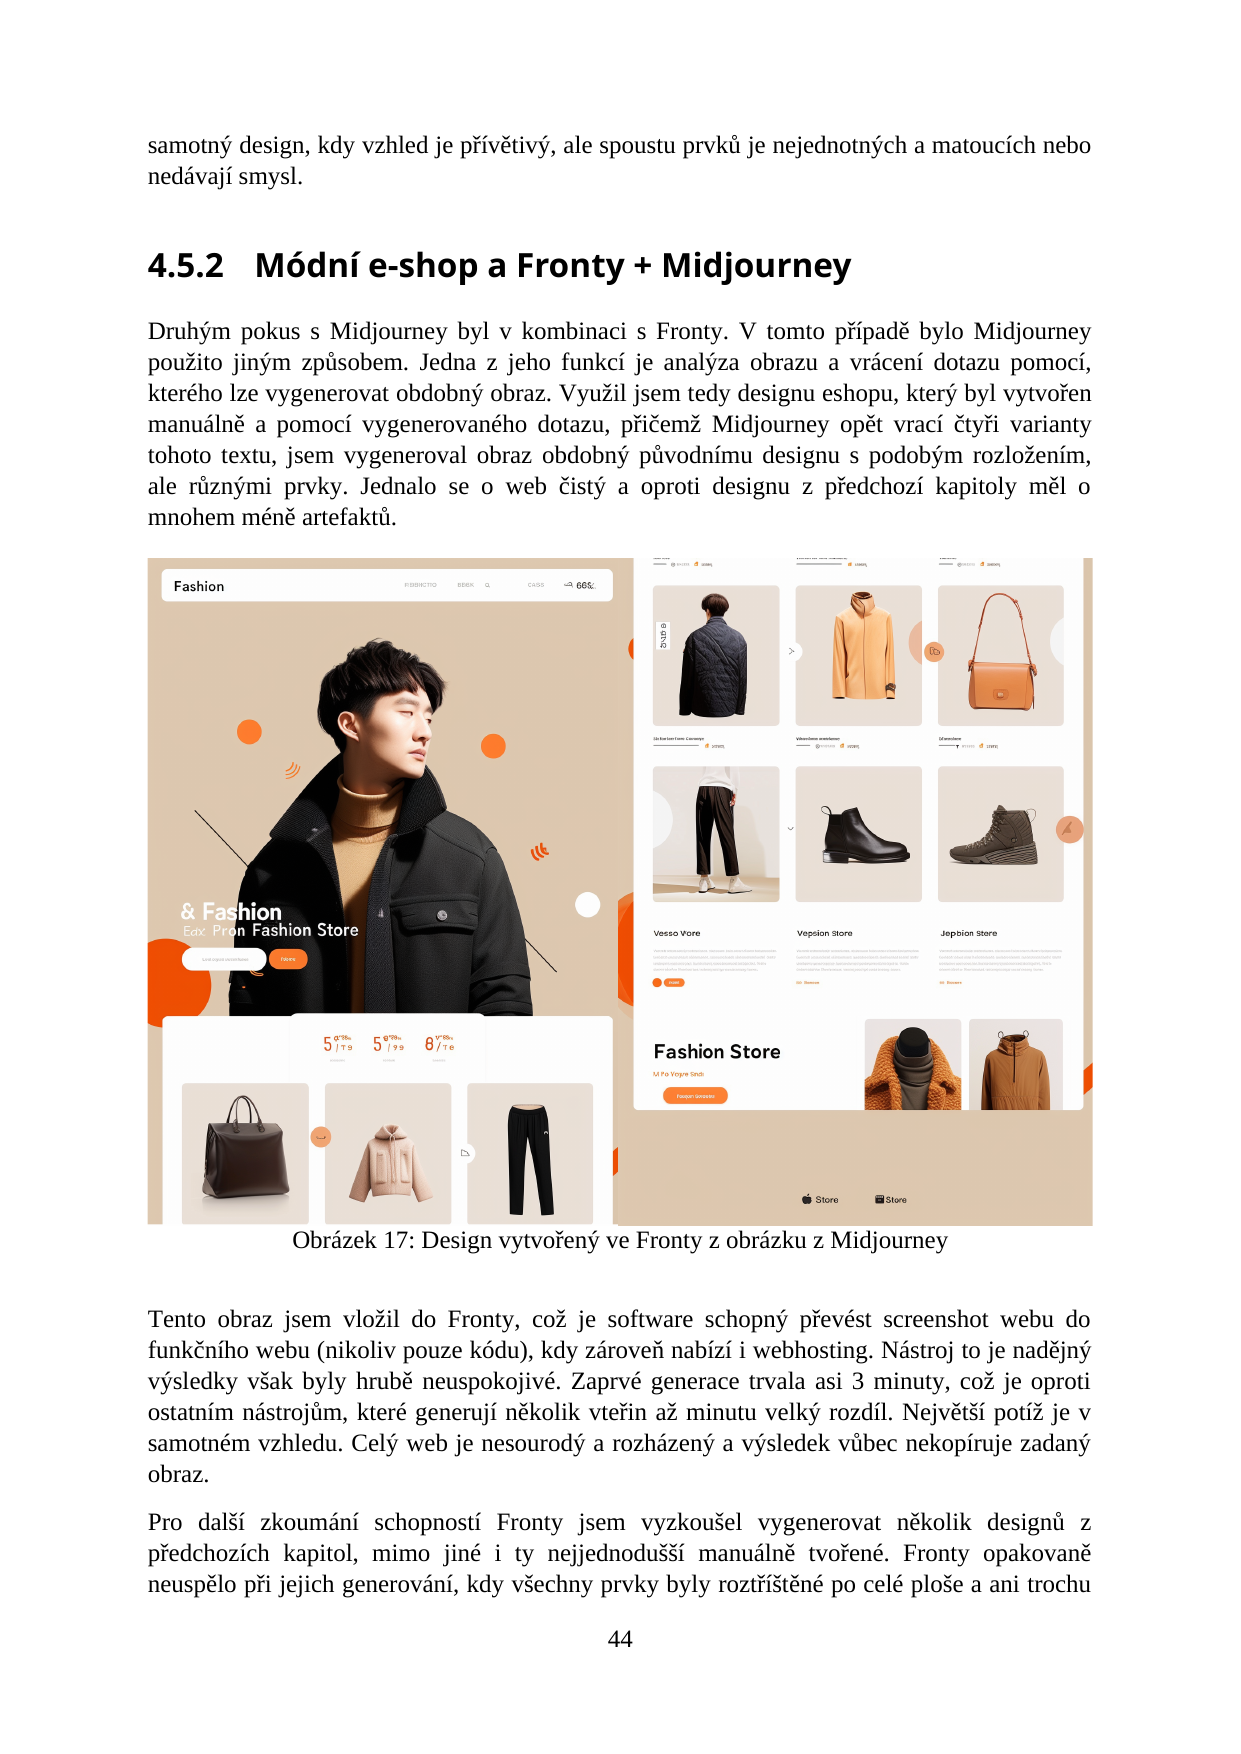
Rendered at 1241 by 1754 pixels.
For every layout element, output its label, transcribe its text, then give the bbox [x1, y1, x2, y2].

text Pro další zkoumání schopností Fronty jsem vyzkoušel vygenerovat několik designů z předchozích kapitol, mimo jiné i ty nejjednodušší manuálně tvořené. Fronty opakovaně neuspělo při jejich generování, kdy všechny prvky byly roztříštěné po celé ploše a ani trochu [148, 1507, 1092, 1598]
picture [147, 558, 1093, 1226]
text Druhým pokus s Midjourney byl v kombinaci s Fronty. V tomto případě bylo Midjourney použito jiným způsobem. Jedna z jeho funkcí je analýza obrazu a vrácení dotazu pomocí, kterého lze vygenerovat obdobný obraz. Využil jsem tedy designu eshopu, který byl vytvořen manuálně a pomocí vygenerovaného dotazu, přičemž Midjourney opět vrací čtyři varianty tohoto textu, jsem vygeneroval obraz obdobný původnímu designu s podobým rozložením, ale různými prvky. Jednalo se o web čistý a oproti designu z předchozí kapitoly měl o mnohem méně artefaktů. [148, 316, 1092, 531]
subtitle Módní e-shop a Fronty + Midjourney [148, 242, 1092, 288]
text Obrázek 17: Design vytvořený ve Fronty z obrázku z Midjourney [148, 1226, 1092, 1254]
text Tento obraz jsem vložil do Fronty, což je software schopný převést screenshot webu do funkčního webu (nikoliv pouze kódu), kdy zároveň nabízí i webhosting. Nástroj to je nadějný výsledky však byly hrubě neuspokojivé. Zaprvé generace trvala asi 3 minuty, což je oproti ostatním nástrojům, které generují několik vteřin až minutu velký rozdíl. Největší potíž je v samotném vzhledu. Celý web je nesourodý a rozházený a výsledek vůbec nekopíruje zadaný obraz. [148, 1304, 1092, 1488]
text samotný design, kdy vzhled je přívětivý, ale spoustu prvků je nejednotných a matoucích nebo nedávají smysl. [148, 130, 1092, 190]
